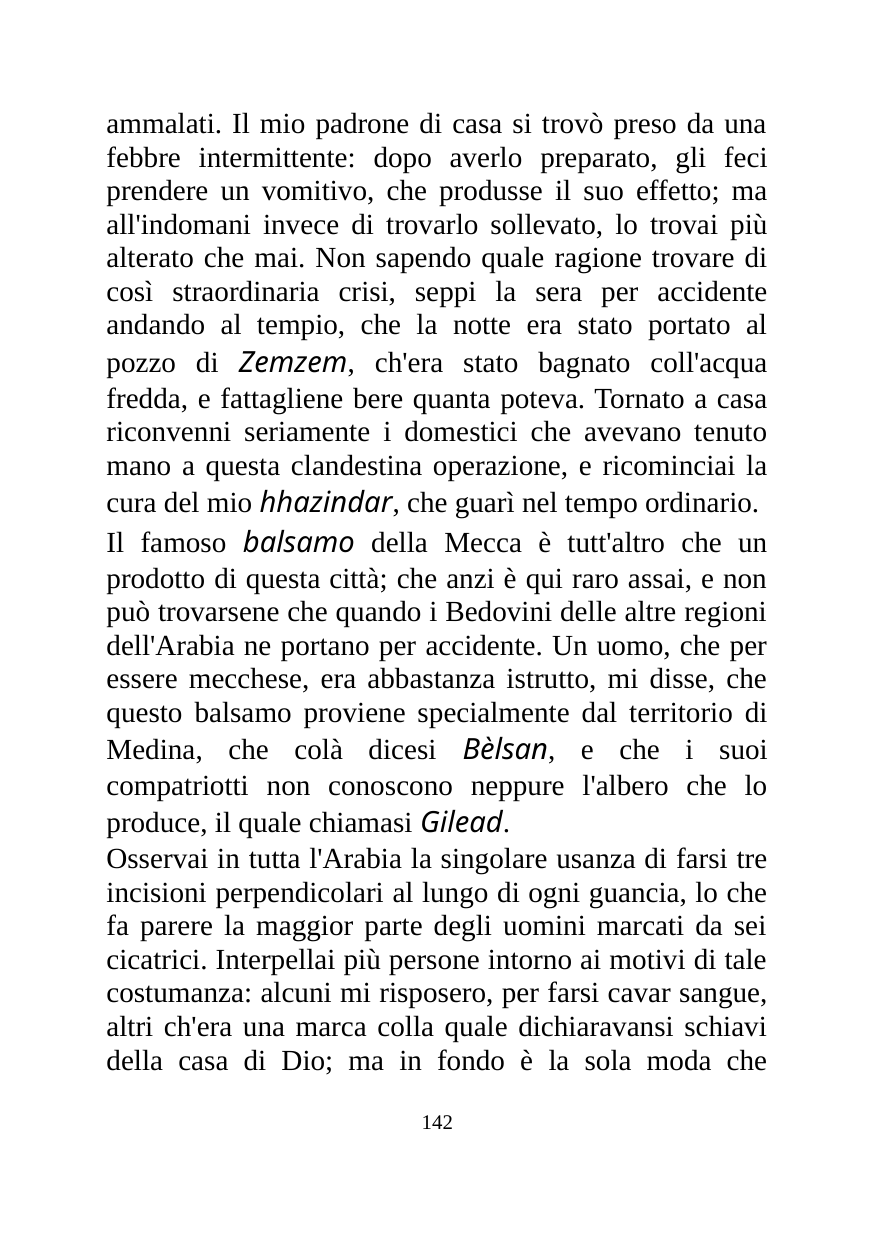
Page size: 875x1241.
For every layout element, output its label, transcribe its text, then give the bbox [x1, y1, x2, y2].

text Il famoso balsamo della Mecca è tutt'altro che un prodotto di questa città; che anzi è qui raro assai, e non può trovarsene che quando i Bedovini delle altre regioni dell'Arabia ne portano per accidente. Un uomo, che per essere mecchese, era abbastanza istrutto, mi disse, che questo balsamo proviene specialmente dal territorio di Medina, che colà dicesi Bèlsan, e che i suoi compatriotti non conoscono neppure l'albero che lo produce, il quale chiamasi Gilead. [106, 521, 768, 841]
text Osservai in tutta l'Arabia la singolare usanza di farsi tre incisioni perpendicolari al lungo di ogni guancia, lo che fa parere la maggior parte degli uomini marcati da sei cicatrici. Interpellai più persone intorno ai motivi di tale costumanza: alcuni mi risposero, per farsi cavar sangue, altri ch'era una marca colla quale dichiaravansi schiavi della casa di Dio; ma in fondo è la sola moda che [106, 841, 768, 1076]
text ammalati. Il mio padrone di casa si trovò preso da una febbre intermittente: dopo averlo preparato, gli feci prendere un vomitivo, che produsse il suo effetto; ma all'indomani invece di trovarlo sollevato, lo trovai più alterato che mai. Non sapendo quale ragione trovare di così straordinaria crisi, seppi la sera per accidente andando al tempio, che la notte era stato portato al pozzo di Zemzem, ch'era stato bagnato coll'acqua fredda, e fattagliene bere quanta poteva. Tornato a casa riconvenni seriamente i domestici che avevano tenuto mano a questa clandestina operazione, e ricominciai la cura del mio hhazindar, che guarì nel tempo ordinario. [106, 106, 768, 521]
